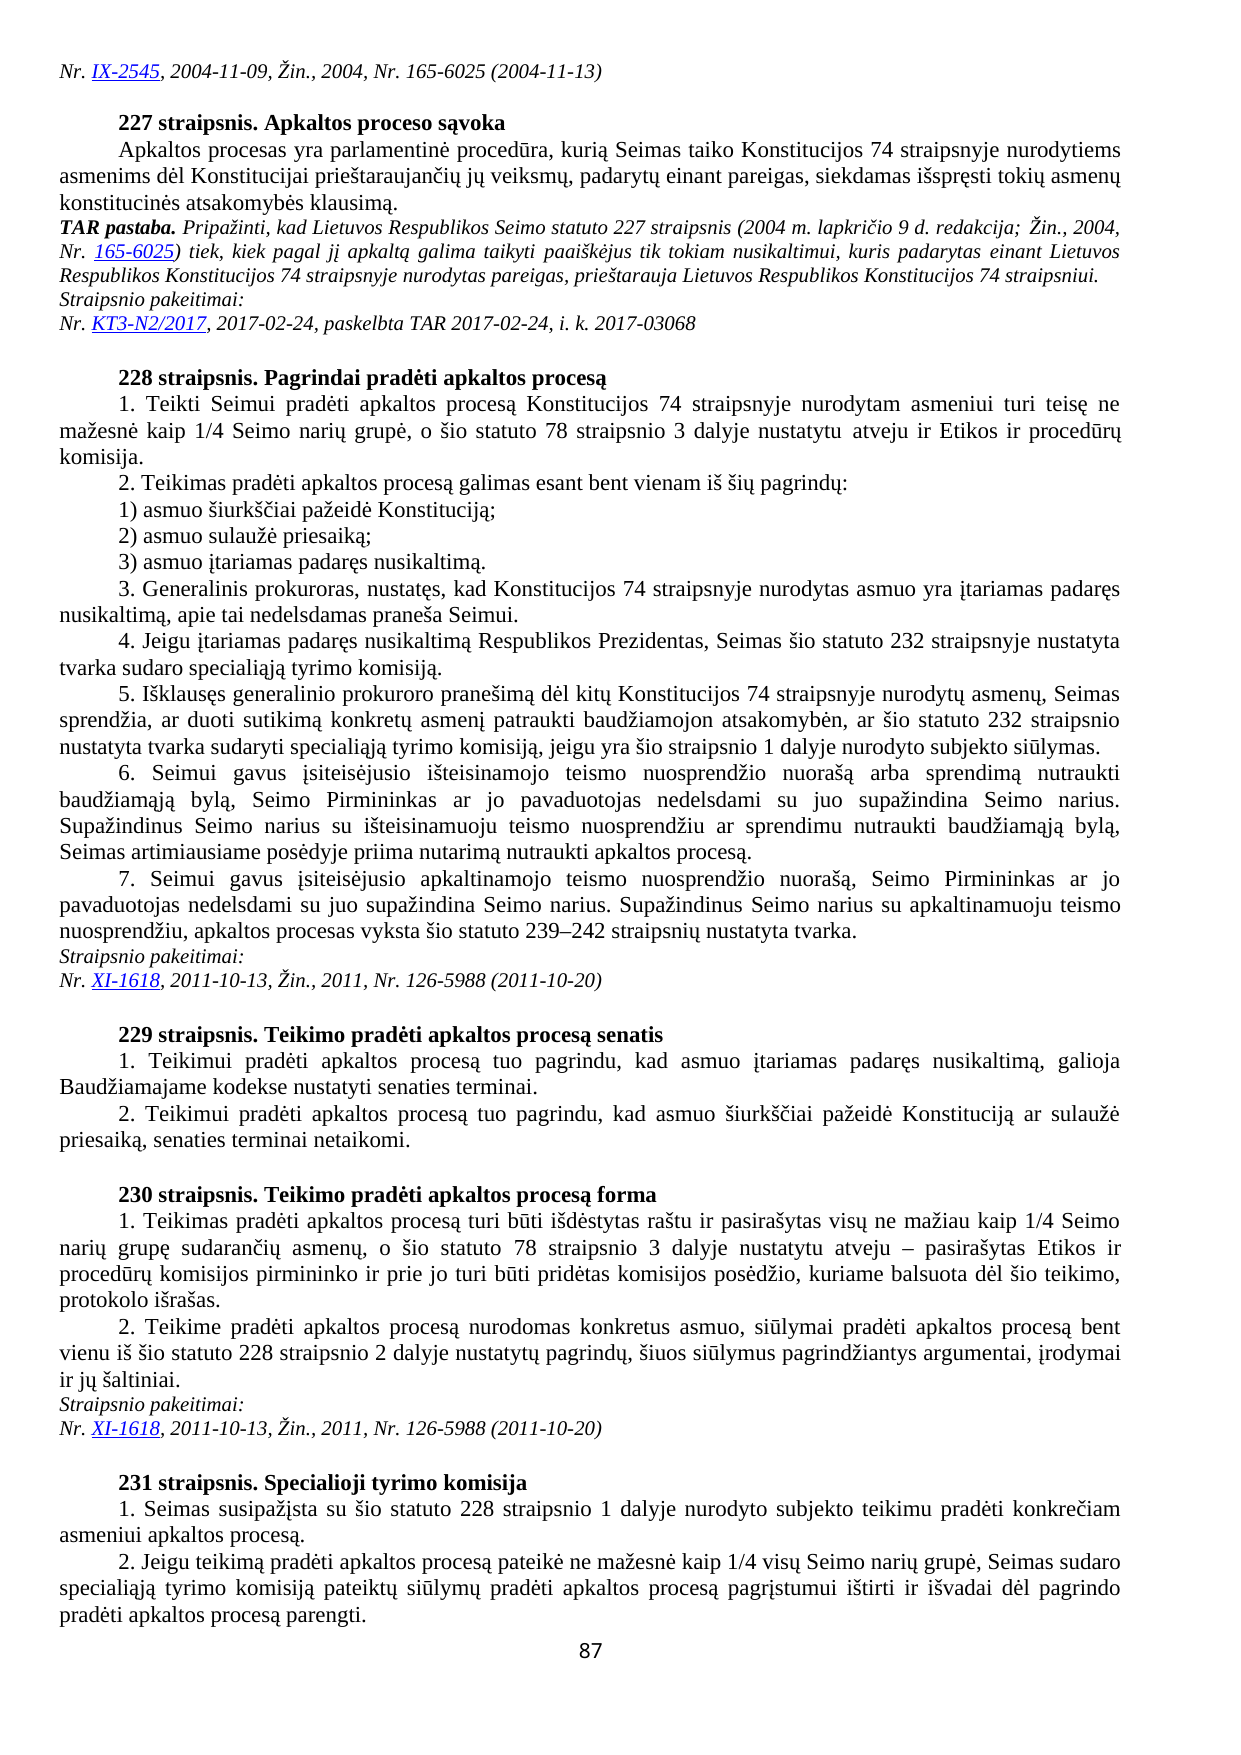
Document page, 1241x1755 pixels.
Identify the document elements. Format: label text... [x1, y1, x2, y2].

text 6. Seimui gavus įsiteisėjusio išteisinamojo teismo nuosprendžio nuorašą arba sprendimą nutraukti baudžiamąją bylą, Seimo Pirmininkas ar jo pavaduotojas nedelsdami su juo supažindina Seimo narius. Supažindinus Seimo narius su išteisinamuoju teismo nuosprendžiu ar sprendimu nutraukti baudžiamąją bylą, Seimas artimiausiame posėdyje priima nutarimą nutraukti apkaltos procesą. [59, 759, 1122, 865]
text 7. Seimui gavus įsiteisėjusio apkaltinamojo teismo nuosprendžio nuorašą, Seimo Pirmininkas ar jo pavaduotojas nedelsdami su juo supažindina Seimo narius. Supažindinus Seimo narius su apkaltinamuoju teismo nuosprendžiu, apkaltos procesas vyksta šio statuto 239–242 straipsnių nustatyta tvarka. [59, 865, 1122, 944]
text 227 straipsnis. Apkaltos proceso sąvoka [59, 109, 1122, 136]
text Nr. XI-1618, 2011-10-13, Žin., 2011, Nr. 126-5988 (2011-10-20) [59, 968, 1122, 992]
text Straipsnio pakeitimai: [59, 944, 1122, 968]
text 231 straipsnis. Specialioji tyrimo komisija [59, 1469, 1122, 1495]
text 1) asmuo šiurkščiai pažeidė Konstituciją; [59, 496, 1122, 522]
text 3. Generalinis prokuroras, nustatęs, kad Konstitucijos 74 straipsnyje nurodytas asmuo yra įtariamas padaręs nusikaltimą, apie tai nedelsdamas praneša Seimui. [59, 575, 1122, 627]
text 228 straipsnis. Pagrindai pradėti apkaltos procesą [59, 364, 1122, 390]
text 4. Jeigu įtariamas padaręs nusikaltimą Respublikos Prezidentas, Seimas šio statuto 232 straipsnyje nustatyta tvarka sudaro specialiąją tyrimo komisiją. [59, 627, 1122, 680]
text Nr. IX-2545, 2004-11-09, Žin., 2004, Nr. 165-6025 (2004-11-13) [59, 59, 1122, 83]
text Nr. KT3-N2/2017, 2017-02-24, paskelbta TAR 2017-02-24, i. k. 2017-03068 [59, 311, 1122, 335]
text 2. Teikime pradėti apkaltos procesą nurodomas konkretus asmuo, siūlymai pradėti apkaltos procesą bent vienu iš šio statuto 228 straipsnio 2 dalyje nustatytų pagrindų, šiuos siūlymus pagrindžiantys argumentai, įrodymai ir jų šaltiniai. [59, 1313, 1122, 1392]
text Apkaltos procesas yra parlamentinė procedūra, kurią Seimas taiko Konstitucijos 74 straipsnyje nurodytiems asmenims dėl Konstitucijai prieštaraujančių jų veiksmų, padarytų einant pareigas, siekdamas išspręsti tokių asmenų konstitucinės atsakomybės klausimą. [59, 136, 1122, 215]
text 5. Išklausęs generalinio prokuroro pranešimą dėl kitų Konstitucijos 74 straipsnyje nurodytų asmenų, Seimas sprendžia, ar duoti sutikimą konkretų asmenį patraukti baudžiamojon atsakomybėn, ar šio statuto 232 straipsnio nustatyta tvarka sudaryti specialiąją tyrimo komisiją, jeigu yra šio straipsnio 1 dalyje nurodyto subjekto siūlymas. [59, 680, 1122, 759]
text 229 straipsnis. Teikimo pradėti apkaltos procesą senatis [59, 1021, 1122, 1047]
text Straipsnio pakeitimai: [59, 1392, 1122, 1416]
text 1. Teikimui pradėti apkaltos procesą tuo pagrindu, kad asmuo įtariamas padaręs nusikaltimą, galioja Baudžiamajame kodekse nustatyti senaties terminai. [59, 1047, 1122, 1100]
text 1. Teikimas pradėti apkaltos procesą turi būti išdėstytas raštu ir pasirašytas visų ne mažiau kaip 1/4 Seimo narių grupę sudarančių asmenų, o šio statuto 78 straipsnio 3 dalyje nustatytu atveju – pasirašytas Etikos ir procedūrų komisijos pirmininko ir prie jo turi būti pridėtas komisijos posėdžio, kuriame balsuota dėl šio teikimo, protokolo išrašas. [59, 1207, 1122, 1313]
text 1. Teikti Seimui pradėti apkaltos procesą Konstitucijos 74 straipsnyje nurodytam asmeniui turi teisę ne mažesnė kaip 1/4 Seimo narių grupė, o šio statuto 78 straipsnio 3 dalyje nustatytu atveju ir Etikos ir procedūrų komisija. [59, 390, 1122, 469]
text 3) asmuo įtariamas padaręs nusikaltimą. [59, 548, 1122, 575]
text 2) asmuo sulaužė priesaiką; [59, 522, 1122, 548]
text TAR pastaba. Pripažinti, kad Lietuvos Respublikos Seimo statuto 227 straipsnis (2004 m. lapkričio 9 d. redakcija; Žin., 2004, Nr. 165-6025) tiek, kiek pagal jį apkaltą galima taikyti paaiškėjus tik tokiam nusikaltimui, kuris padarytas einant Lietuvos Respublikos Konstitucijos 74 straipsnyje nurodytas pareigas, prieštarauja Lietuvos Respublikos Konstitucijos 74 straipsniui. [59, 215, 1122, 287]
text 2. Jeigu teikimą pradėti apkaltos procesą pateikė ne mažesnė kaip 1/4 visų Seimo narių grupė, Seimas sudaro specialiąją tyrimo komisiją pateiktų siūlymų pradėti apkaltos procesą pagrįstumui ištirti ir išvadai dėl pagrindo pradėti apkaltos procesą parengti. [59, 1548, 1122, 1627]
text 230 straipsnis. Teikimo pradėti apkaltos procesą forma [59, 1181, 1122, 1207]
text Straipsnio pakeitimai: [59, 287, 1122, 311]
text 1. Seimas susipažįsta su šio statuto 228 straipsnio 1 dalyje nurodyto subjekto teikimu pradėti konkrečiam asmeniui apkaltos procesą. [59, 1495, 1122, 1548]
text 2. Teikimui pradėti apkaltos procesą tuo pagrindu, kad asmuo šiurkščiai pažeidė Konstituciją ar sulaužė priesaiką, senaties terminai netaikomi. [59, 1100, 1122, 1152]
text 2. Teikimas pradėti apkaltos procesą galimas esant bent vienam iš šių pagrindų: [59, 469, 1122, 496]
text Nr. XI-1618, 2011-10-13, Žin., 2011, Nr. 126-5988 (2011-10-20) [59, 1416, 1122, 1440]
